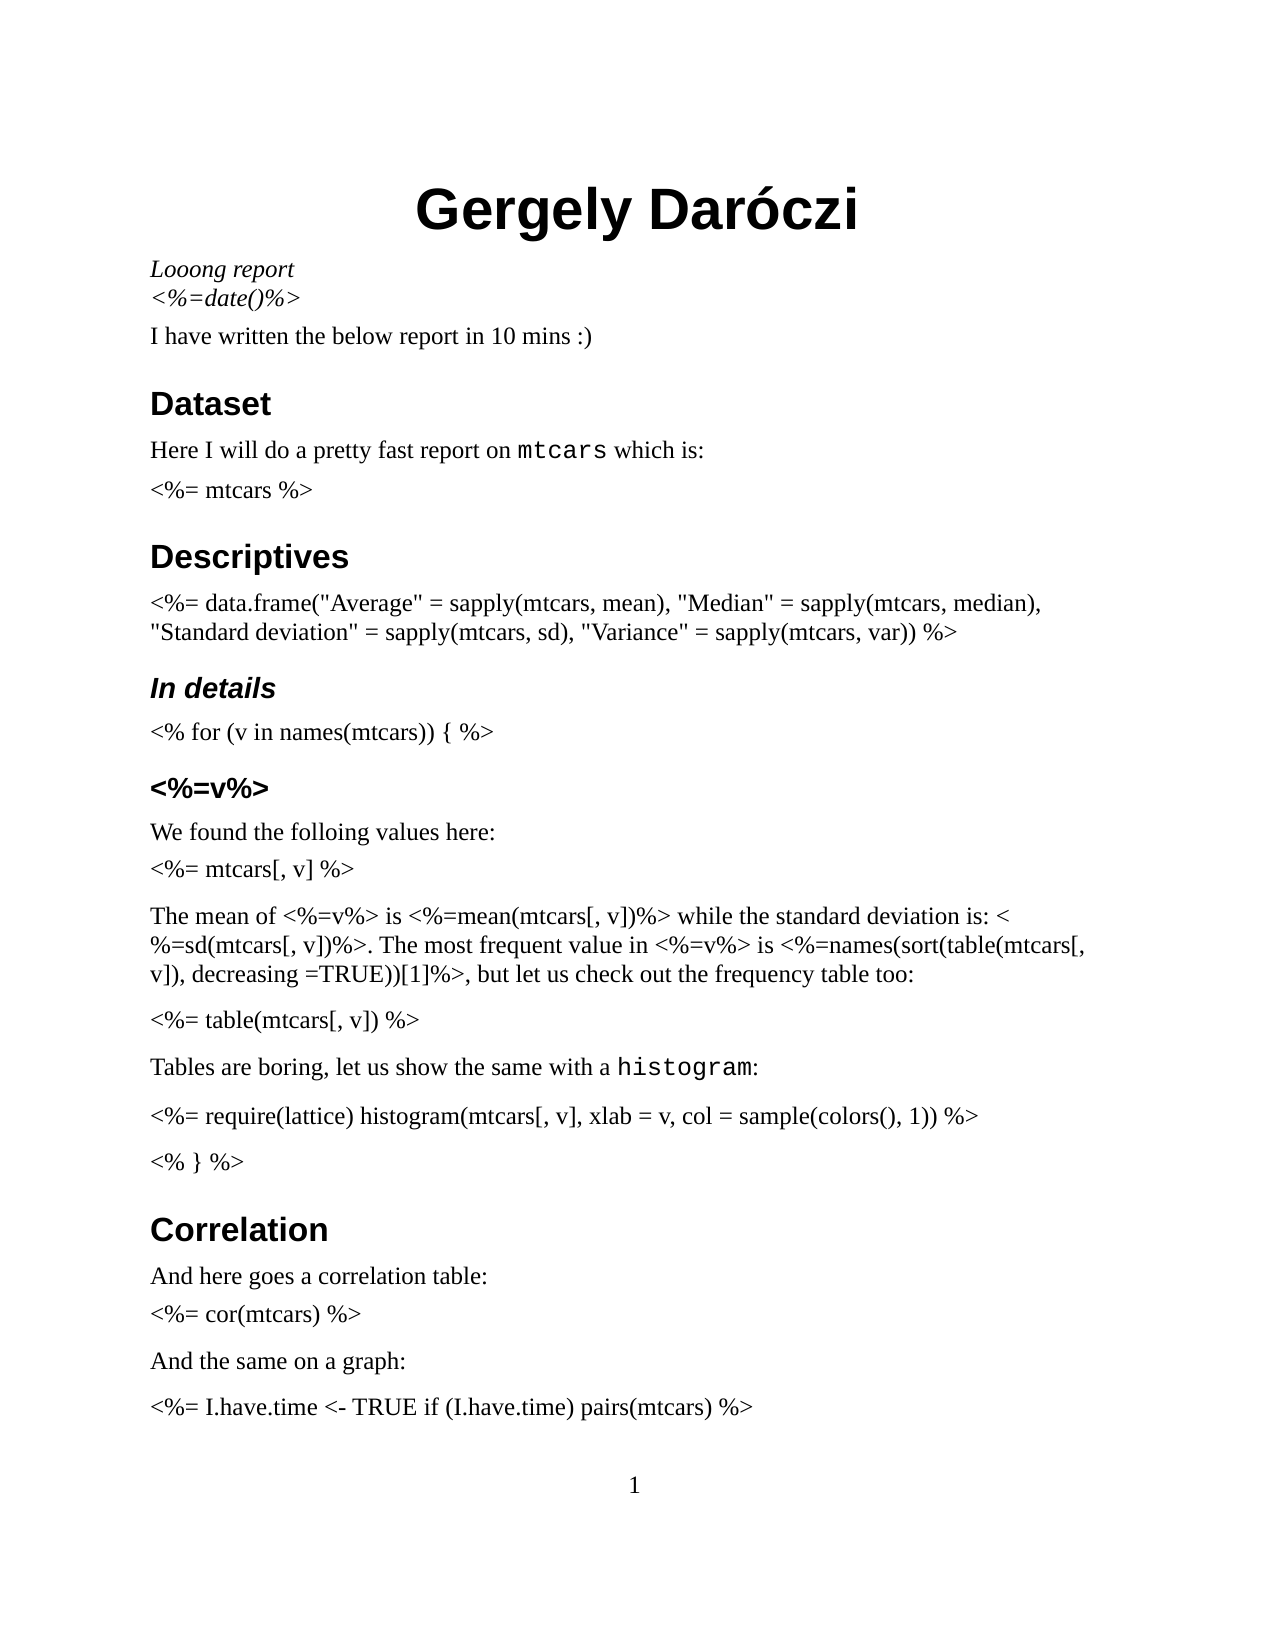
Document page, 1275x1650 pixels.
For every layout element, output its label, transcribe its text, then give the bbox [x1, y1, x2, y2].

subtitle Correlation [150, 1210, 1125, 1249]
title Gergely Daróczi [150, 175, 1125, 242]
text And the same on a graph: [150, 1346, 1125, 1374]
text <%= I.have.time <- TRUE if (I.have.time) pairs(mtcars) %> [150, 1392, 1125, 1421]
text <%= cor(mtcars) %> [150, 1299, 1125, 1328]
text <%= table(mtcars[, v]) %> [150, 1005, 1125, 1034]
subtitle Descriptives [150, 537, 1125, 576]
subtitle In details [150, 671, 1125, 704]
text I have written the below report in 10 mins :) [150, 321, 1125, 350]
text <%= mtcars[, v] %> [150, 854, 1125, 883]
text We found the folloing values here: [150, 817, 1125, 846]
text Looong report [150, 254, 1125, 283]
text The mean of <%=v%> is <%=mean(mtcars[, v])%> while the standard deviation is: <%=sd(mtcars[, v])%>. The most frequent value in <%=v%> is <%=names(sort(table(mtcars[, v]), decreasing =TRUE))[1]%>, but let us check out the frequency table too: [150, 901, 1125, 987]
subtitle Dataset [150, 384, 1125, 422]
text Tables are boring, let us show the same with a histogram: [150, 1052, 1125, 1083]
text <% for (v in names(mtcars)) { %> [150, 717, 1125, 746]
text <%=date()%> [150, 283, 1125, 312]
text <%= data.frame("Average" = sapply(mtcars, mean), "Median" = sapply(mtcars, median), "Standard deviation" = sapply(mtcars, sd), "Variance" = sapply(mtcars, var)) %> [150, 588, 1125, 646]
subtitle <%=v%> [150, 771, 1125, 804]
text <%= mtcars %> [150, 475, 1125, 503]
text <%= require(lattice) histogram(mtcars[, v], xlab = v, col = sample(colors(), 1)) %> [150, 1101, 1125, 1129]
text Here I will do a pretty fast report on mtcars which is: [150, 435, 1125, 466]
text And here goes a correlation table: [150, 1261, 1125, 1290]
text <% } %> [150, 1147, 1125, 1176]
